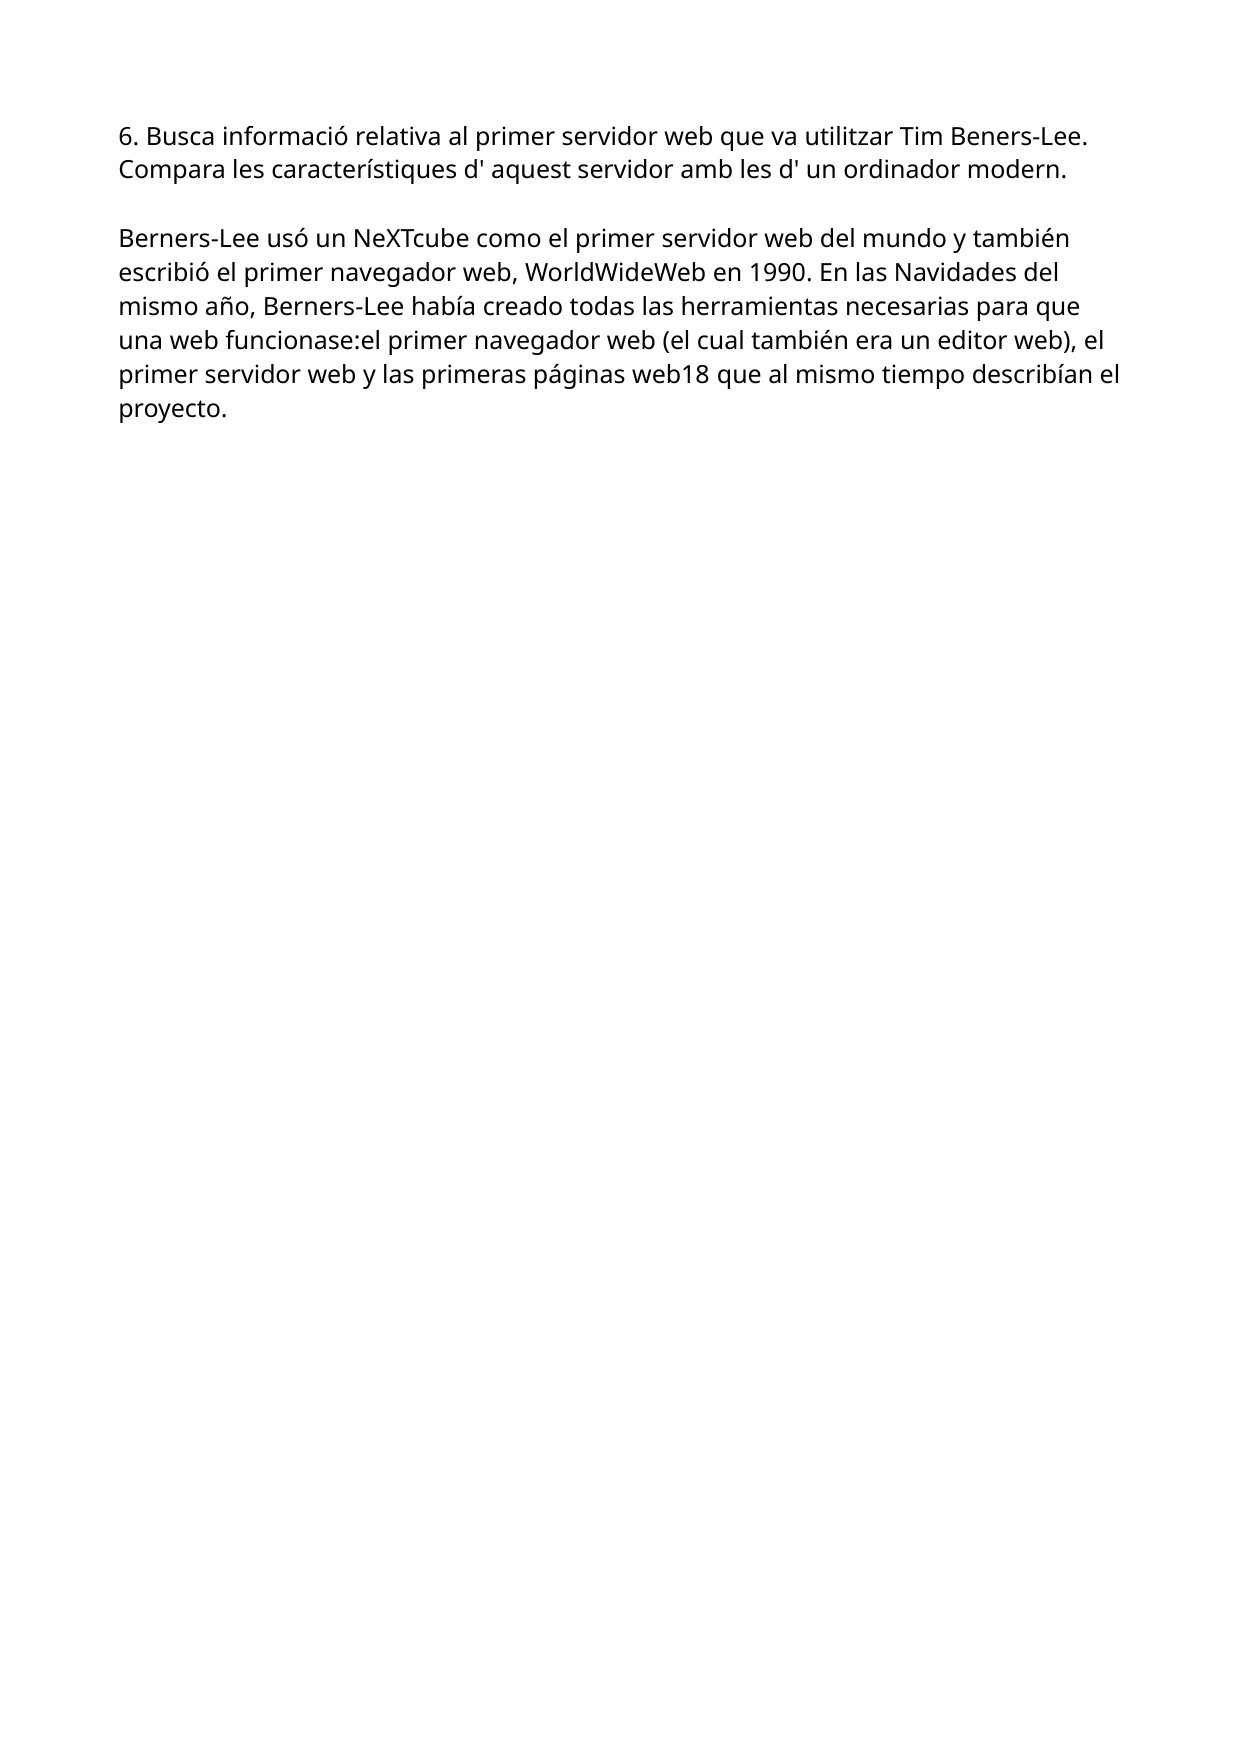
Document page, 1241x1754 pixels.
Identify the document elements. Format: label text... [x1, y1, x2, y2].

text Compara les característiques d' aquest servidor amb les d' un ordinador modern. [118, 152, 1122, 186]
text Berners-Lee usó un NeXTcube como el primer servidor web del mundo y también escribió el primer navegador web, WorldWideWeb en 1990. En las Navidades del mismo año, Berners-Lee había creado todas las herramientas necesarias para que una web funcionase:el primer navegador web (el cual también era un editor web), el primer servidor web y las primeras páginas web18​ que al mismo tiempo describían el proyecto. [118, 220, 1122, 425]
text 6. Busca informació relativa al primer servidor web que va utilitzar Tim Beners-Lee. [118, 118, 1122, 152]
